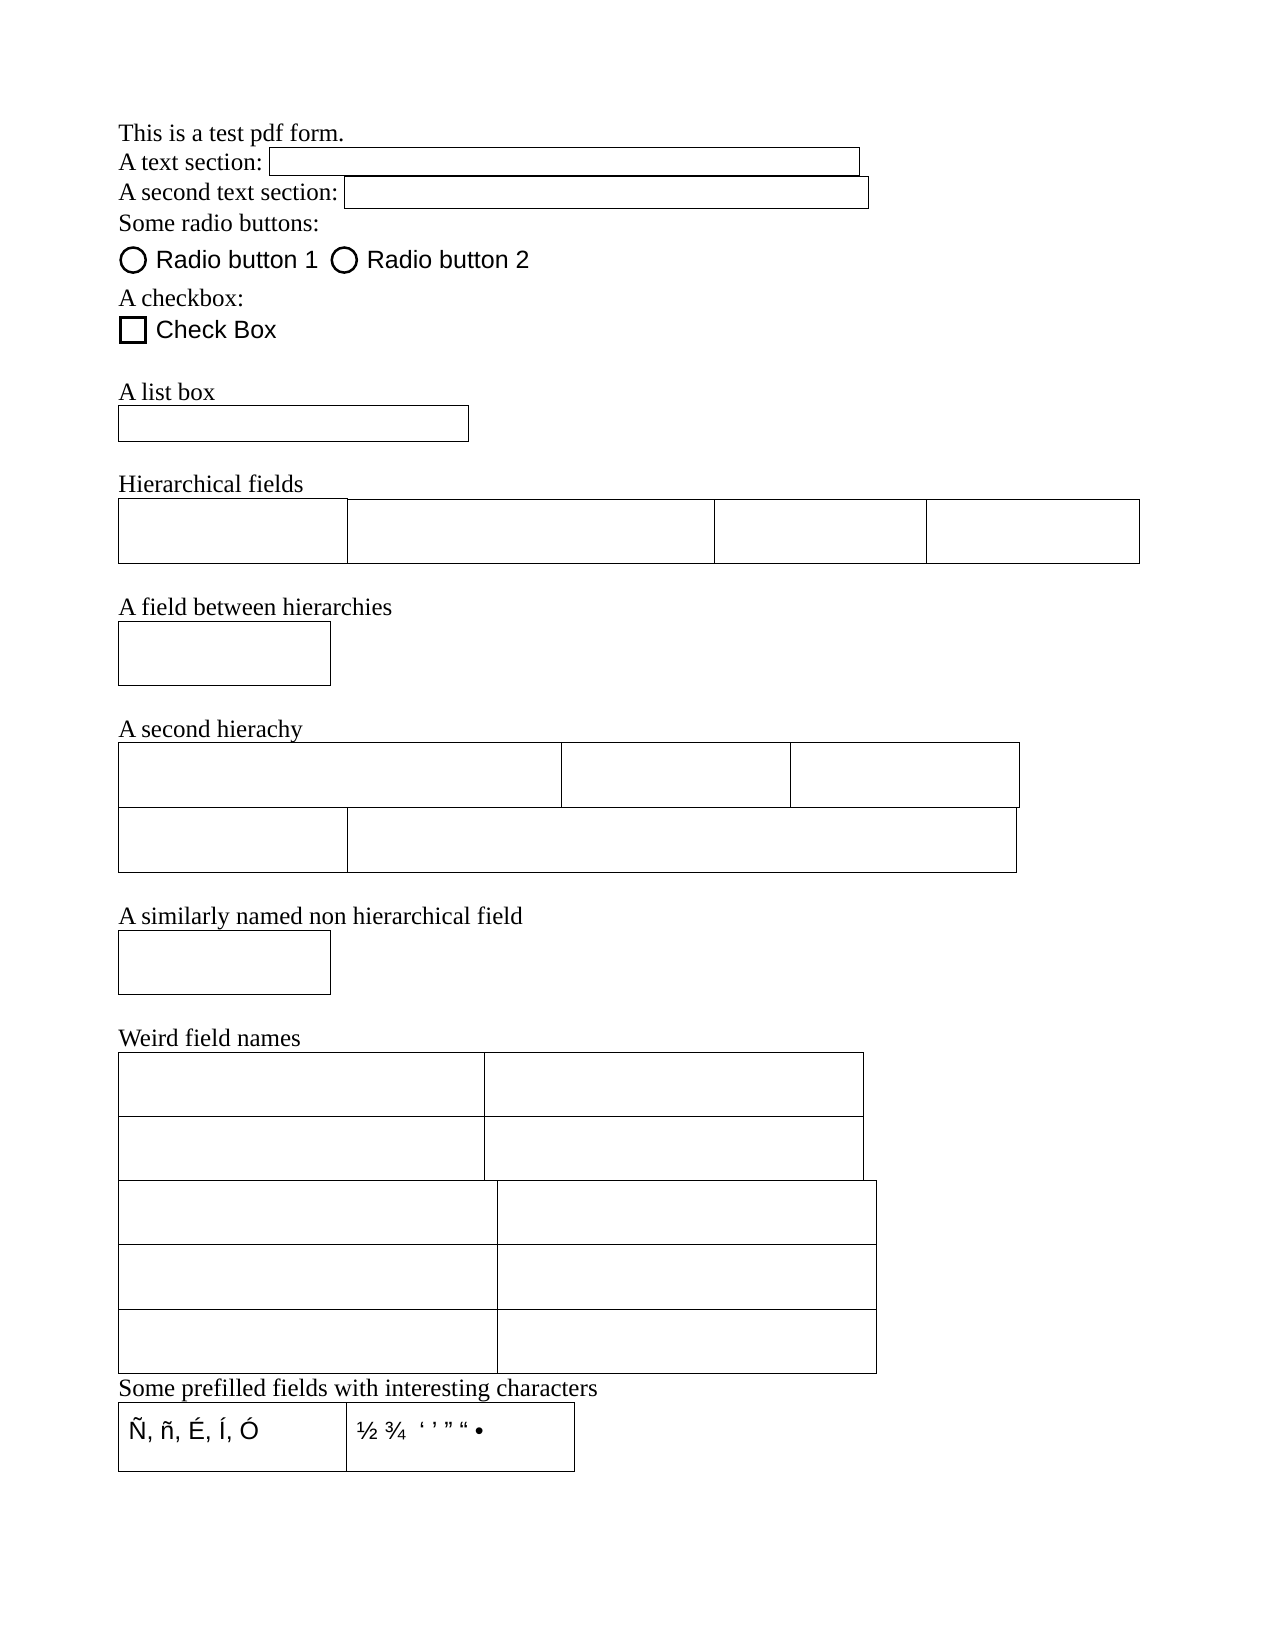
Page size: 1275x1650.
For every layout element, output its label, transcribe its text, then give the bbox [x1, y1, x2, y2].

text This is a test pdf form. [118, 118, 1157, 147]
text A second text section: [118, 176, 344, 208]
text [860, 147, 1157, 176]
text [869, 176, 1157, 208]
text A field between hierarchies [118, 592, 1157, 621]
text Some radio buttons: [118, 208, 1157, 237]
text A text section: [118, 147, 269, 176]
text A checkbox: [118, 283, 1157, 312]
text A second hierachy [118, 714, 1157, 742]
text Some prefilled fields with interesting characters [118, 1373, 1157, 1402]
text Hierarchical fields [118, 469, 1157, 498]
text A list box [118, 377, 1157, 405]
text Weird field names [118, 1023, 1157, 1052]
text A similarly named non hierarchical field [118, 901, 1157, 930]
